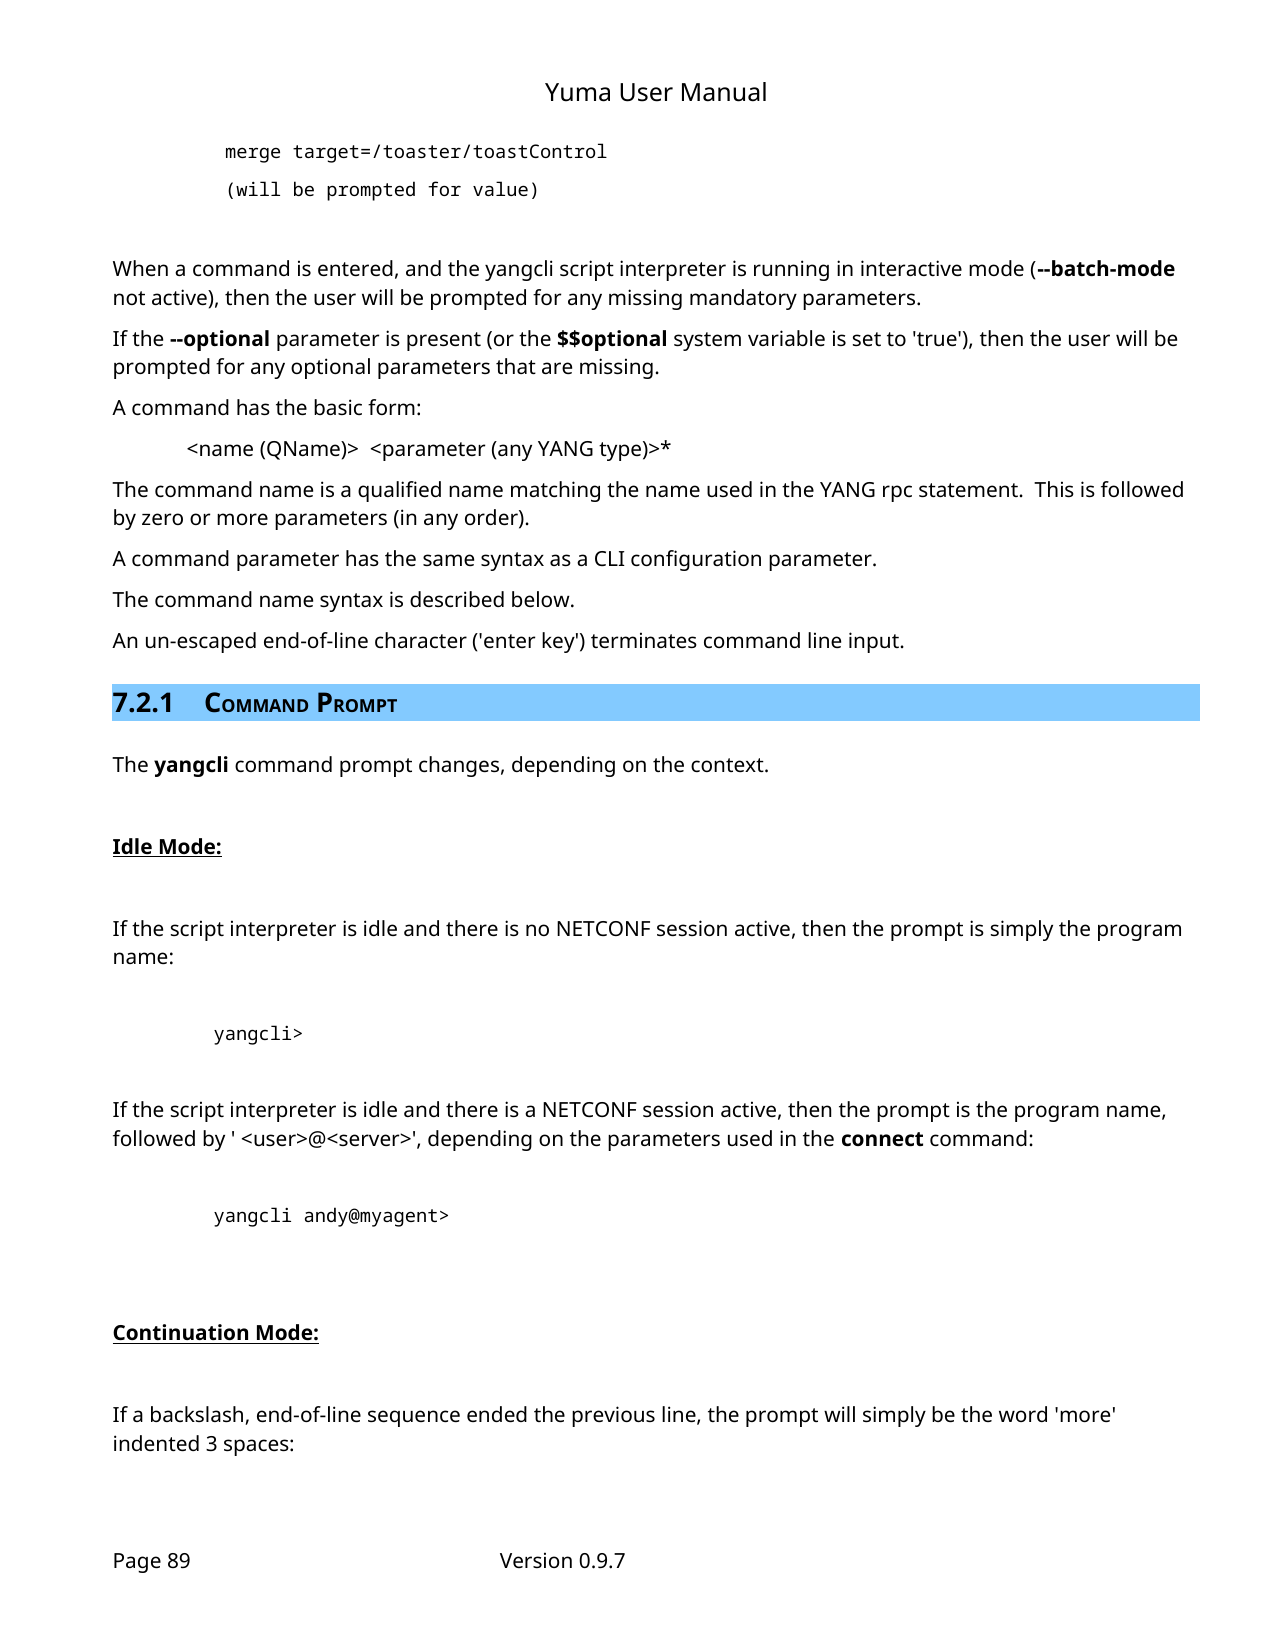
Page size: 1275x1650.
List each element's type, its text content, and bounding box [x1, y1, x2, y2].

list merge target=/toaster/toastControl [187, 138, 1200, 164]
text Continuation Mode: [112, 1318, 1200, 1347]
text If the --optional parameter is present (or the $$optional system variable is set to 'true'), then the user will be prompted for any optional parameters that are missing. [112, 324, 1200, 381]
list (will be prompted for value) [187, 176, 1200, 202]
text If the script interpreter is idle and there is a NETCONF session active, then the prompt is the program name, followed by ' <user>@<server>', depending on the parameters used in the connect command: [112, 1096, 1200, 1152]
text The command name is a qualified name matching the name used in the YANG rpc statement. This is followed by zero or more parameters (in any order). [112, 475, 1200, 532]
text A command has the basic form: [112, 393, 1200, 422]
text An un-escaped end-of-line character ('enter key') terminates command line input. [112, 626, 1200, 655]
text If the script interpreter is idle and there is no NETCONF session active, then the prompt is simply the program name: [112, 914, 1200, 971]
text Idle Mode: [112, 832, 1200, 860]
text The yangcli command prompt changes, depending on the context. [112, 750, 1200, 778]
text When a command is entered, and the yangcli script interpreter is running in interactive mode (--batch-mode not active), then the user will be prompted for any missing mandatory parameters. [112, 254, 1200, 311]
text A command parameter has the same syntax as a CLI configuration parameter. [112, 544, 1200, 573]
text If a backslash, end-of-line sequence ended the previous line, the prompt will simply be the word 'more' indented 3 spaces: [112, 1400, 1200, 1457]
text yangcli andy@myagent> [139, 1202, 1200, 1228]
text The command name syntax is described below. [112, 585, 1200, 614]
text yangcli> [139, 1021, 1200, 1046]
subtitle Command Prompt [112, 684, 1200, 721]
text <name (QName)> <parameter (any YANG type)>* [112, 434, 1200, 463]
